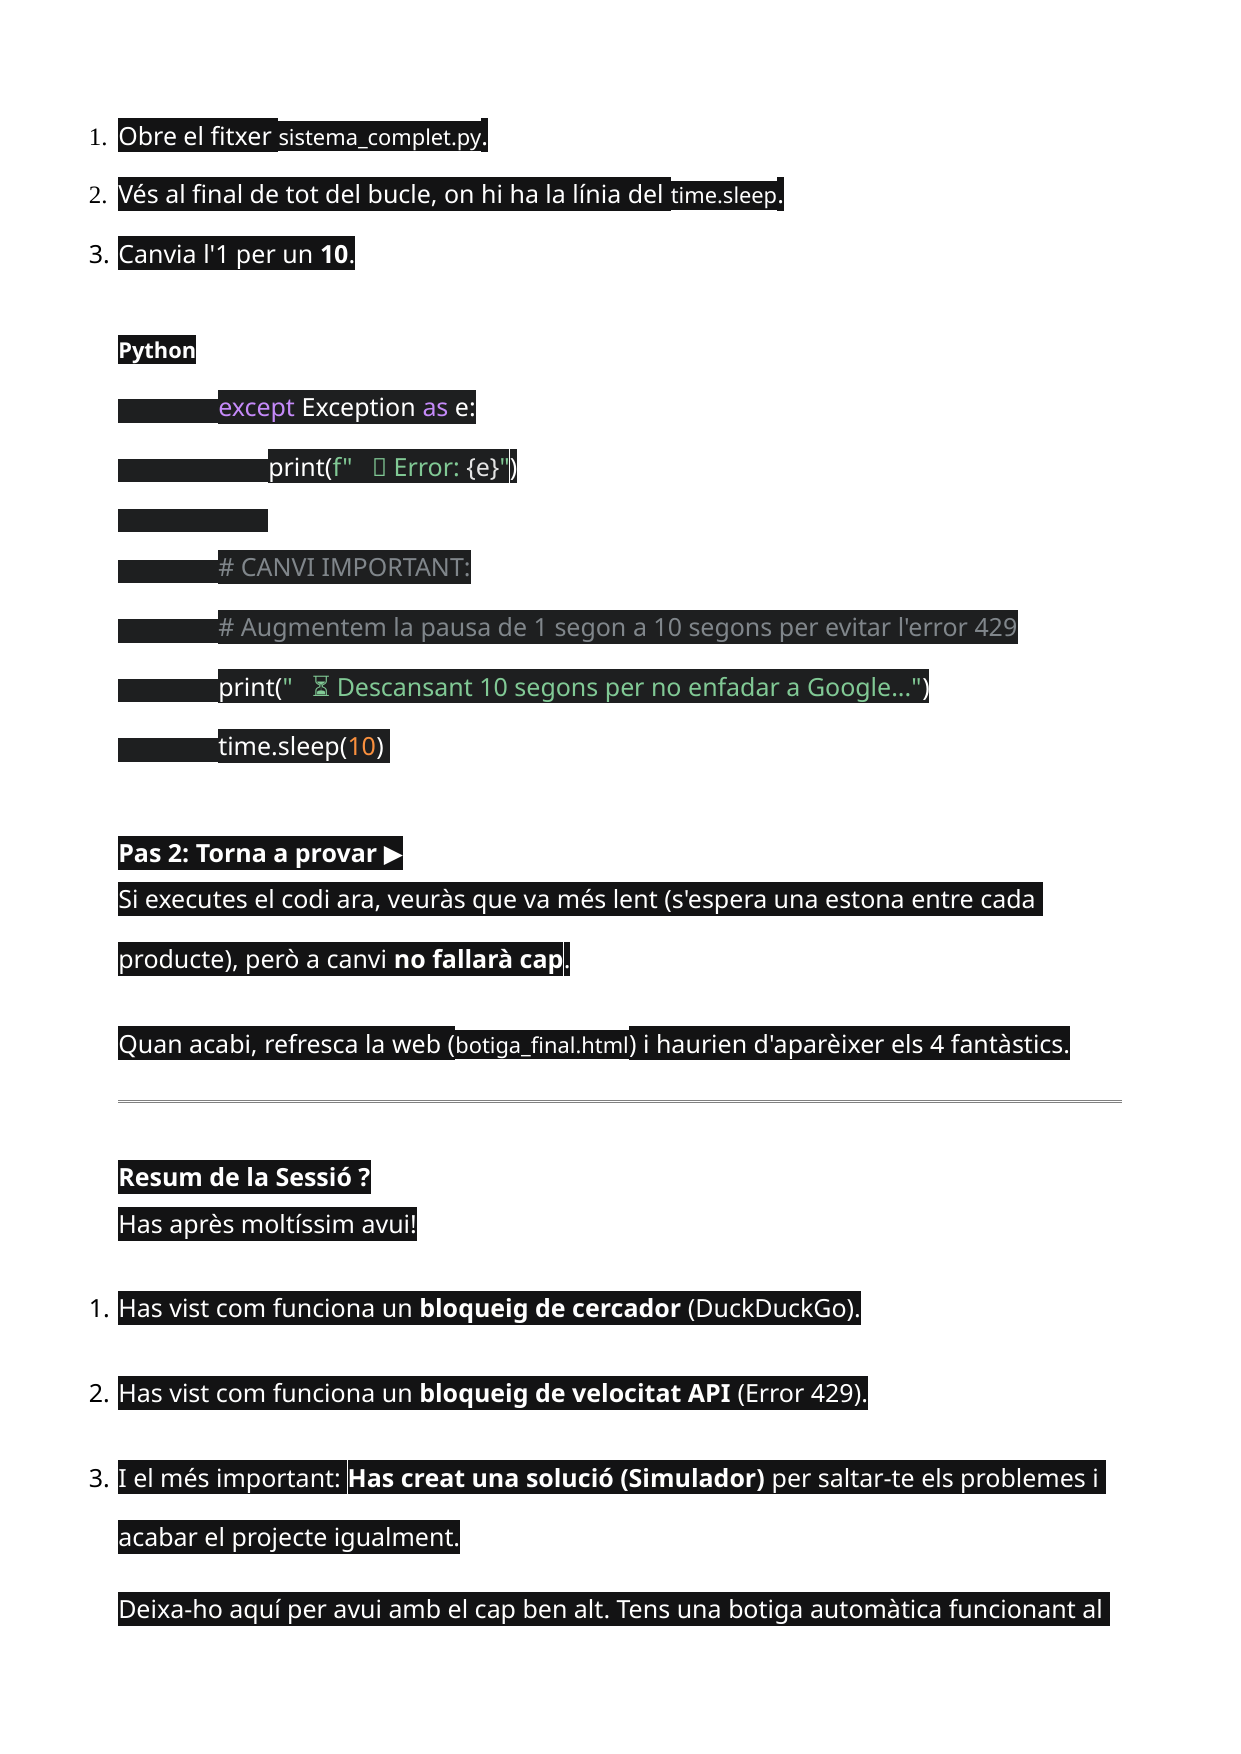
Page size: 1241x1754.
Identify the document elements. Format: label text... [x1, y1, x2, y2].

subtitle Pas 2: Torna a provar ▶️ [118, 832, 1122, 870]
text # Augmentem la pausa de 1 segon a 10 segons per evitar l'error 429 [118, 610, 1122, 644]
text print(" ⏳ Descansant 10 segons per no enfadar a Google...") [118, 669, 1122, 703]
text except Exception as e: [118, 389, 1122, 424]
text # CANVI IMPORTANT: [118, 550, 1122, 584]
list Has vist com funciona un bloqueig de cercador (DuckDuckGo). [118, 1291, 1122, 1325]
text Has après moltíssim avui! [118, 1207, 1122, 1241]
list I el més important: Has creat una solució (Simulador) per saltar-te els problemes i acabar el projecte igualment. [118, 1460, 1122, 1554]
text Si executes el codi ara, veuràs que va més lent (s'espera una estona entre cada producte), però a canvi no fallarà cap. [118, 882, 1122, 976]
list Obre el fitxer sistema_complet.py. [118, 118, 1122, 152]
list Vés al final de tot del bucle, on hi ha la línia del time.sleep. [118, 177, 1122, 211]
text Quan acabi, refresca la web (botiga_final.html) i haurien d'aparèixer els 4 fantàstics. [118, 1026, 1122, 1060]
subtitle Resum de la Sessió ? [118, 1157, 1122, 1194]
list Has vist com funciona un bloqueig de velocitat API (Error 429). [118, 1376, 1122, 1410]
text Python [118, 333, 1122, 364]
text print(f" ❌ Error: {e}") [118, 449, 1122, 483]
text time.sleep(10) [118, 729, 1122, 763]
text Deixa-ho aquí per avui amb el cap ben alt. Tens una botiga automàtica funcionant al [118, 1592, 1122, 1626]
list Canvia l'1 per un 10. [118, 236, 1122, 270]
